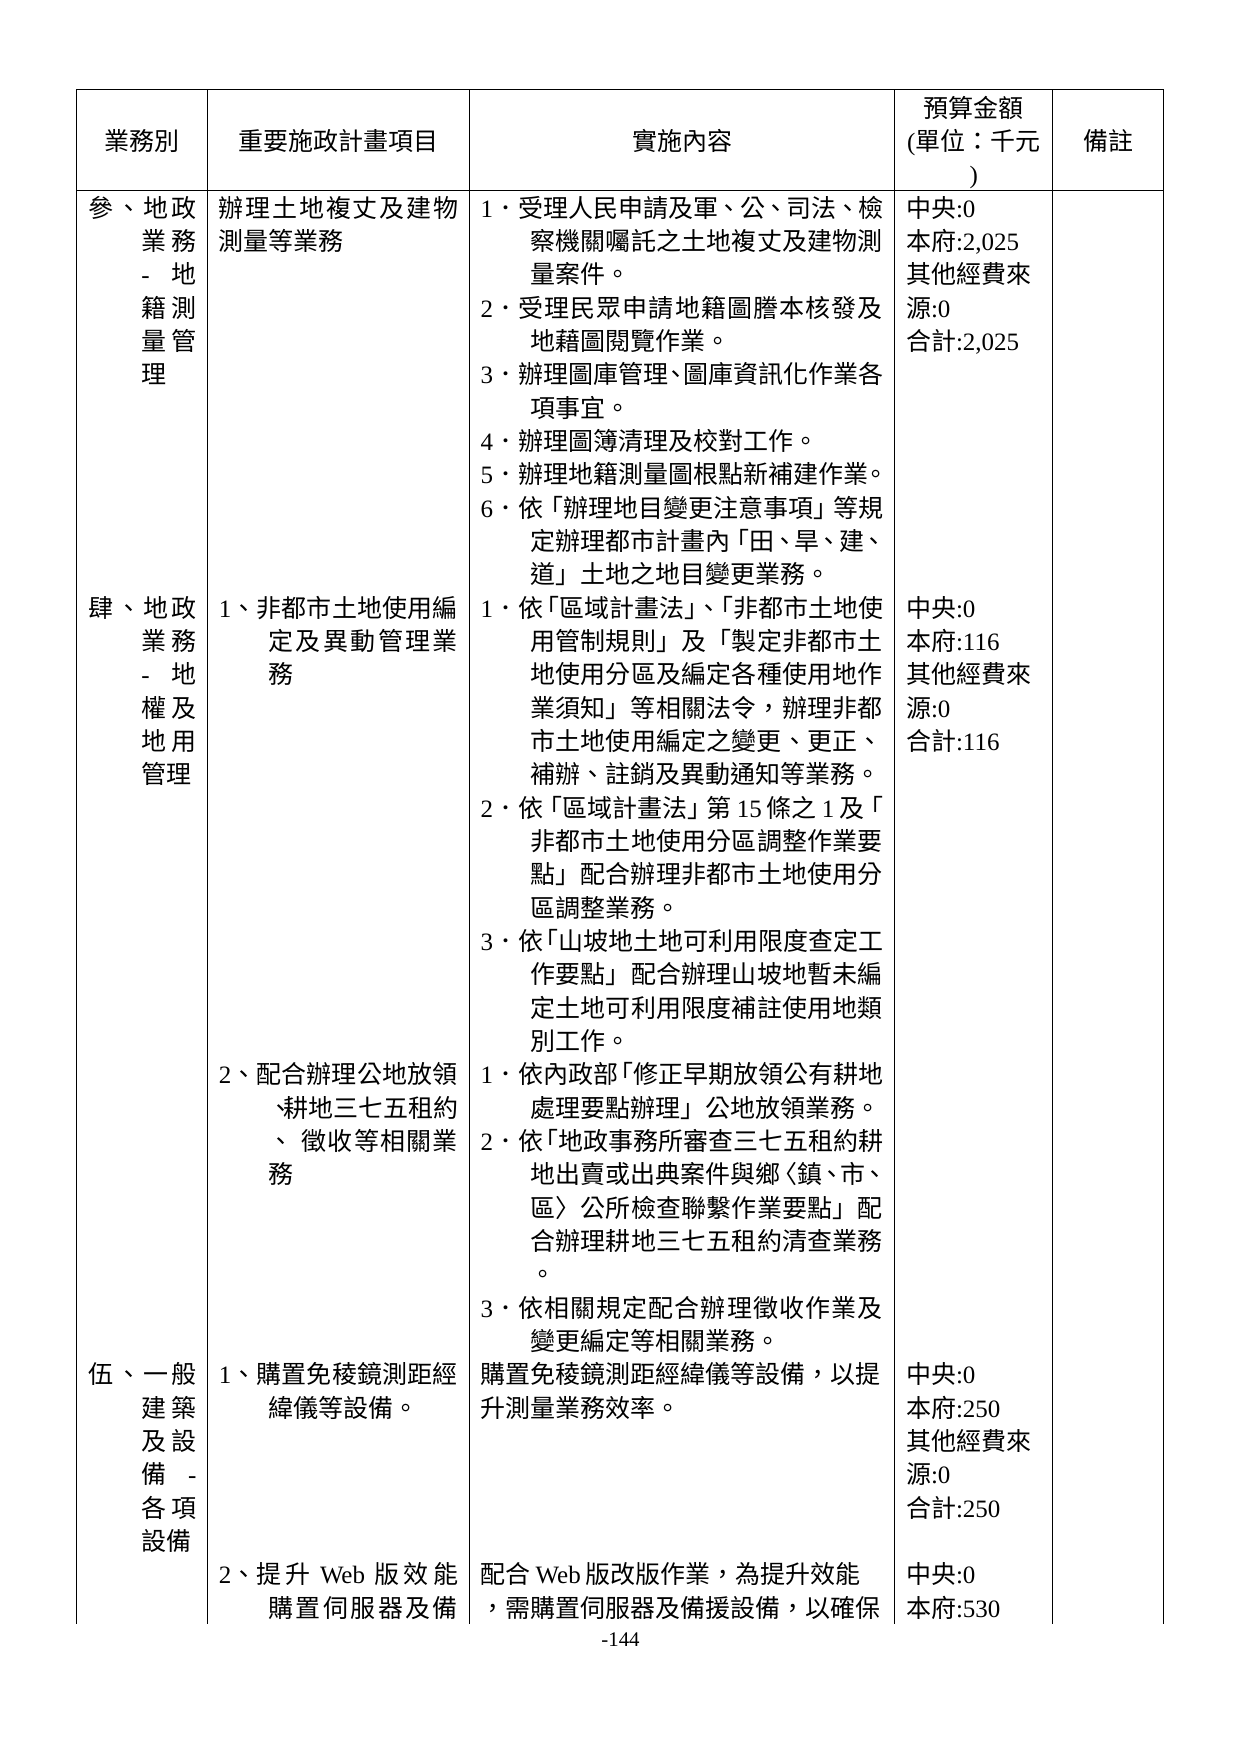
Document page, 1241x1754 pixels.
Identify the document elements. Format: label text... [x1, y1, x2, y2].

table_cell 配合辦理公地放領、耕地三七五租約、 徵收等相關業務 [208, 1057, 469, 1357]
table_cell 中央:0 本府:530 [895, 1557, 1052, 1624]
table_cell [895, 1057, 1052, 1357]
table_cell 依「區域計畫法」、「非都市土地使用管制規則」及「製定非都市土地使用分區及編定各種使用地作業須知」等相關法令，辦理非都市土地使用編定之變更、更正、補辦、註銷及異動通知等業務。 依「區域計畫法」第15條之1及「非都市土地使用分區調整作業要點」配合辦理非都市土地使用分區調整業務。 依「山坡地土地可利用限度查定工作要點」配合辦理山坡地暫未編定土地可利用限度補註使用地類別工作。 [470, 590, 894, 1057]
table_cell 辦理土地複丈及建物測量等業務 [208, 191, 469, 590]
table_cell [1053, 590, 1163, 1057]
table_cell 參、地政業務-地籍測量管理 [77, 191, 207, 590]
table_header 業務別 [77, 90, 207, 190]
table_cell 肆、地政業務-地權及地用管理 [77, 590, 207, 1057]
table_cell [77, 1057, 207, 1357]
table_cell [1053, 1057, 1163, 1357]
table_header 預算金額 (單位：千元) [895, 90, 1052, 190]
table_cell 購置免稜鏡測距經緯儀等設備。 [208, 1357, 469, 1557]
table_cell [1053, 191, 1163, 590]
table_cell 伍、一般建築及設備-各項設備 [77, 1357, 207, 1557]
table_cell 非都市土地使用編定及異動管理業務 [208, 590, 469, 1057]
table_cell 依內政部「修正早期放領公有耕地處理要點辦理」公地放領業務。 依「地政事務所審查三七五租約耕地出賣或出典案件與鄉〈鎮、市、區〉公所檢查聯繫作業要點」配合辦理耕地三七五租約清查業務。 依相關規定配合辦理徵收作業及變更編定等相關業務。 [470, 1057, 894, 1357]
table_cell 中央:0 本府:250 其他經費來源:0 合計:250 [895, 1357, 1052, 1557]
table_cell [1053, 1557, 1163, 1624]
table_header 重要施政計畫項目 [208, 90, 469, 190]
table_header 實施內容 [470, 90, 894, 190]
table_cell 配合Web版改版作業，為提升效能，需購置伺服器及備援設備，以確保 [470, 1557, 894, 1624]
table_cell 中央:0 本府:2,025 其他經費來源:0 合計:2,025 [895, 191, 1052, 590]
table_cell 中央:0 本府:116 其他經費來源:0 合計:116 [895, 590, 1052, 1057]
table_cell 受理人民申請及軍、公、司法、檢察機關囑託之土地複丈及建物測量案件。 受理民眾申請地籍圖謄本核發及地藉圖閱覽作業。 辦理圖庫管理、圖庫資訊化作業各項事宜。 辦理圖簿清理及校對工作。 辦理地籍測量圖根點新補建作業。 依「辦理地目變更注意事項」等規定辦理都市計畫內「田、旱、建、道」土地之地目變更業務。 [470, 191, 894, 590]
table_cell [77, 1557, 207, 1624]
table_header 備註 [1053, 90, 1163, 190]
table_cell 提升Web版效能購置伺服器及備 [208, 1557, 469, 1624]
table_cell [1053, 1357, 1163, 1557]
table_cell 購置免稜鏡測距經緯儀等設備，以提升測量業務效率。 [470, 1357, 894, 1557]
